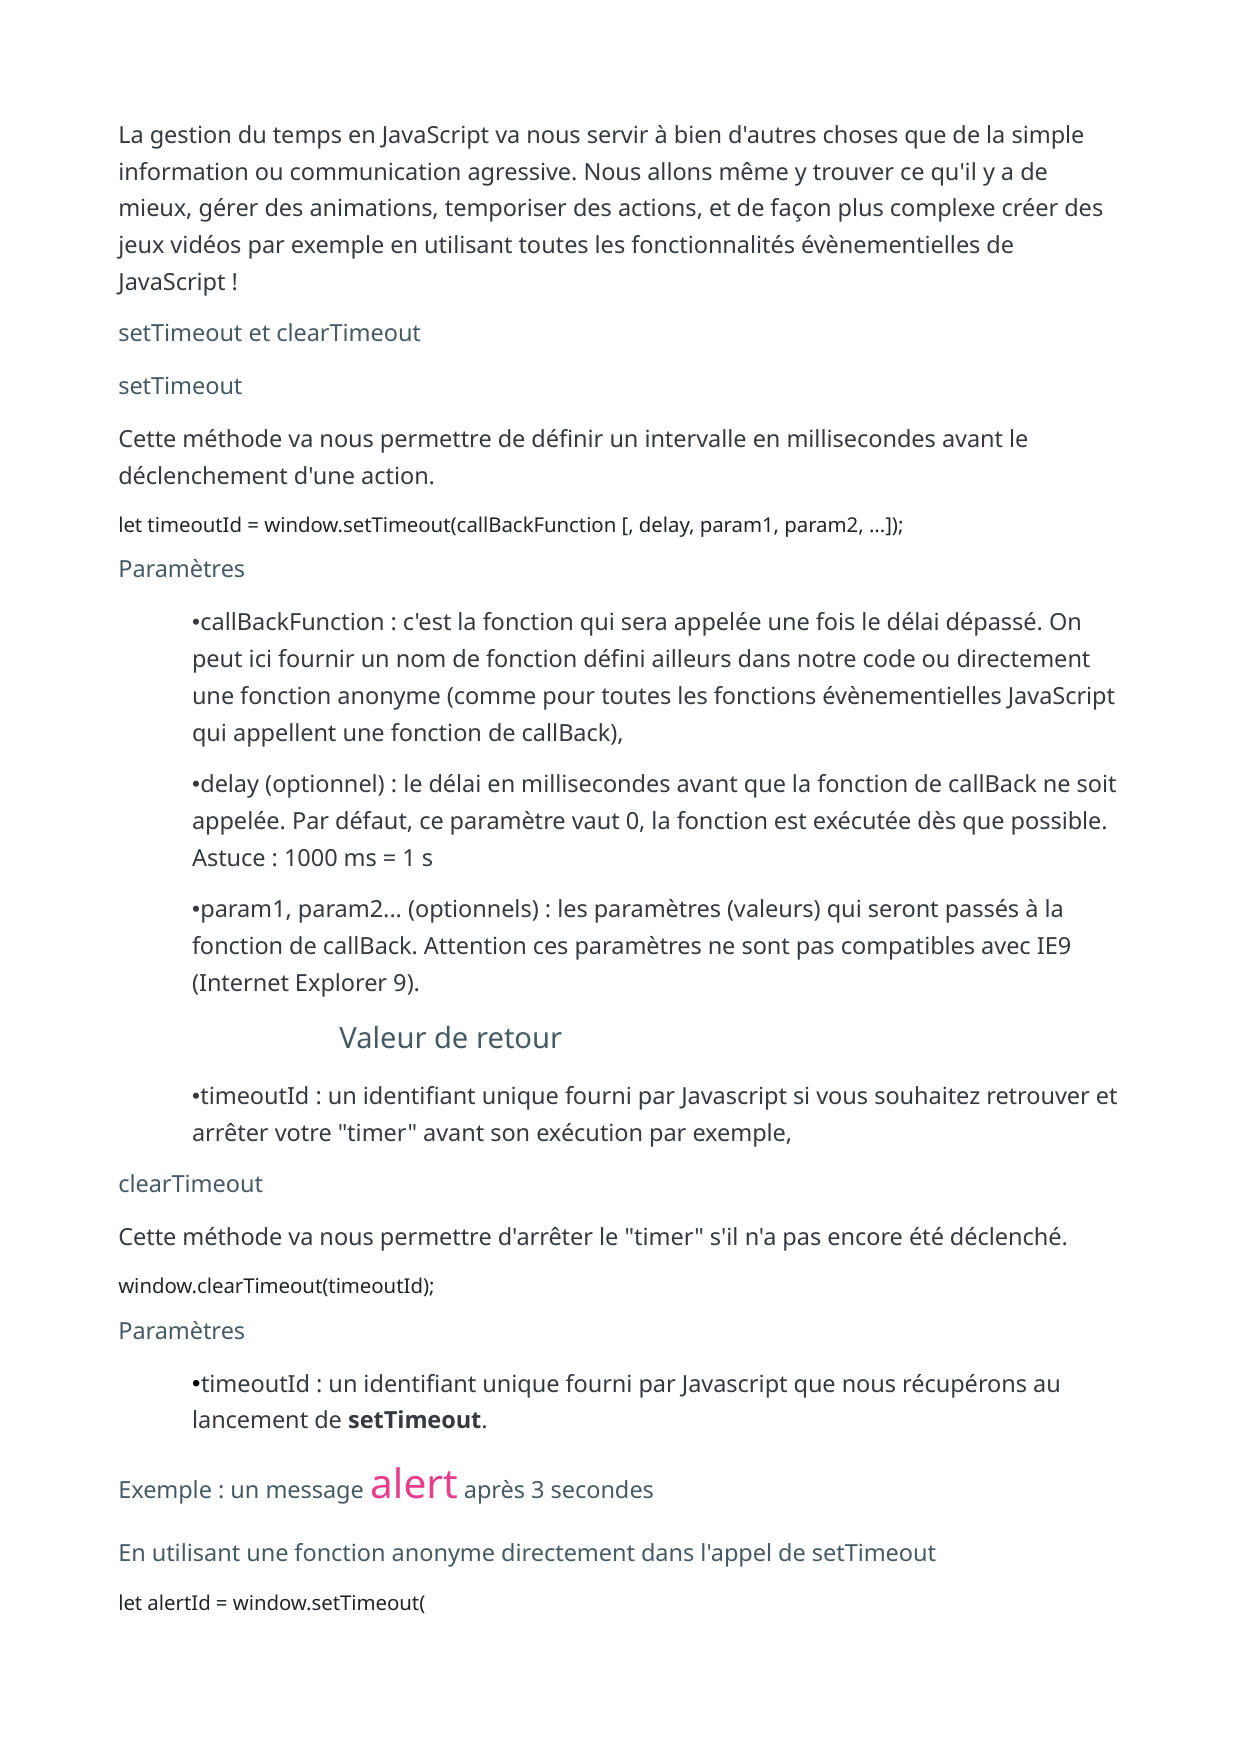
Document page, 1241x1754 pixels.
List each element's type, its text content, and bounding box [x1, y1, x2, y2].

subtitle En utilisant une fonction anonyme directement dans l'appel de setTimeout [118, 1536, 1122, 1568]
subtitle Paramètres [118, 553, 1122, 585]
list delay (optionnel) : le délai en millisecondes avant que la fonction de callBack ne soit appelée. Par défaut, ce paramètre vaut 0, la fonction est exécutée dès que possible. Astuce : 1000 ms = 1 s [118, 767, 1122, 873]
list callBackFunction : c'est la fonction qui sera appelée une fois le délai dépassé. On peut ici fournir un nom de fonction défini ailleurs dans notre code ou directement une fonction anonyme (comme pour toutes les fonctions évènementielles JavaScript qui appellent une fonction de callBack), [118, 606, 1122, 748]
subtitle clearTimeout [118, 1167, 1122, 1199]
list timeoutId : un identifiant unique fourni par Javascript que nous récupérons au lancement de setTimeout. [118, 1367, 1122, 1436]
subtitle setTimeout [118, 369, 1122, 401]
text window.clearTimeout(timeoutId); [118, 1272, 1122, 1299]
text let timeoutId = window.setTimeout(callBackFunction [, delay, param1, param2, ...]); [118, 511, 1122, 538]
list timeoutId : un identifiant unique fourni par Javascript si vous souhaitez retrouver et arrêter votre "timer" avant son exécution par exemple, [118, 1079, 1122, 1148]
text Cette méthode va nous permettre d'arrêter le "timer" s'il n'a pas encore été déclenché. [118, 1220, 1122, 1252]
list param1, param2... (optionnels) : les paramètres (valeurs) qui seront passés à la fonction de callBack. Attention ces paramètres ne sont pas compatibles avec IE9 (Internet Explorer 9). [118, 892, 1122, 998]
text Cette méthode va nous permettre de définir un intervalle en millisecondes avant le déclenchement d'une action. [118, 422, 1122, 491]
subtitle setTimeout et clearTimeout [118, 317, 1122, 348]
subtitle Valeur de retour [309, 1017, 1122, 1057]
subtitle Paramètres [118, 1314, 1122, 1346]
text let alertId = window.setTimeout( [118, 1589, 1122, 1617]
subtitle Exemple : un message alert après 3 secondes [118, 1455, 1122, 1510]
text La gestion du temps en JavaScript va nous servir à bien d'autres choses que de la simple information ou communication agressive. Nous allons même y trouver ce qu'il y a de mieux, gérer des animations, temporiser des actions, et de façon plus complexe créer des jeux vidéos par exemple en utilisant toutes les fonctionnalités évènementielles de JavaScript ! [118, 118, 1122, 297]
